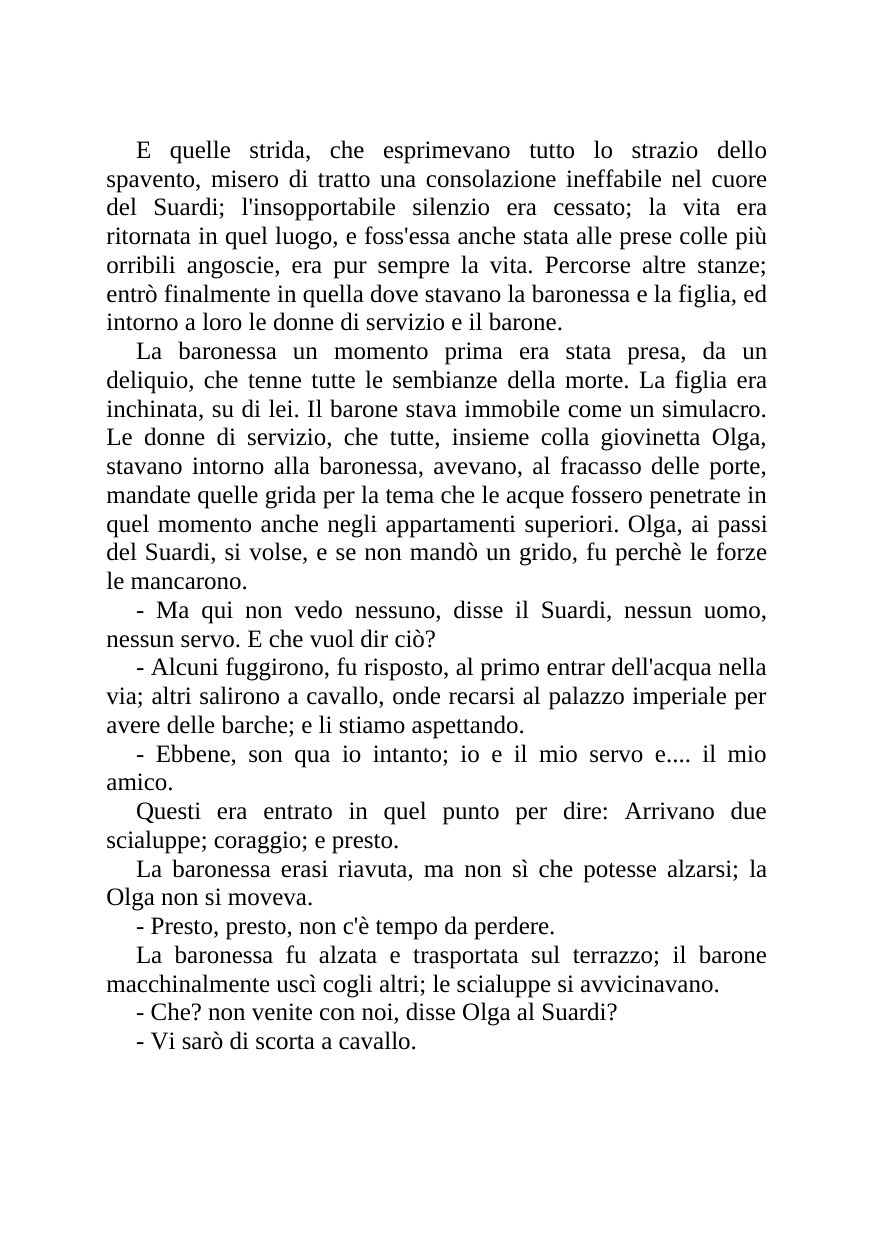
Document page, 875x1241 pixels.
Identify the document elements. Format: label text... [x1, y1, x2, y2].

text - Ma qui non vedo nessuno, disse il Suardi, nessun uomo, nessun servo. E che vuol dir ciò? [106, 595, 768, 652]
text Questi era entrato in quel punto per dire: Arrivano due scialuppe; coraggio; e presto. [106, 796, 768, 854]
text - Che? non venite con noi, disse Olga al Suardi? [106, 997, 768, 1026]
text La baronessa erasi riavuta, ma non sì che potesse alzarsi; la Olga non si moveva. [106, 854, 768, 911]
text - Presto, presto, non c'è tempo da perdere. [106, 911, 768, 940]
text E quelle strida, che esprimevano tutto lo strazio dello spavento, misero di tratto una consolazione ineffabile nel cuore del Suardi; l'insopportabile silenzio era cessato; la vita era ritornata in quel luogo, e foss'essa anche stata alle prese colle più orribili angoscie, era pur sempre la vita. Percorse altre stanze; entrò finalmente in quella dove stavano la baronessa e la figlia, ed intorno a loro le donne di servizio e il barone. [106, 135, 768, 336]
text - Ebbene, son qua io intanto; io e il mio servo e.... il mio amico. [106, 739, 768, 796]
text - Vi sarò di scorta a cavallo. [106, 1026, 768, 1055]
text La baronessa fu alzata e trasportata sul terrazzo; il barone macchinalmente uscì cogli altri; le scialuppe si avvicinavano. [106, 940, 768, 997]
text - Alcuni fuggirono, fu risposto, al primo entrar dell'acqua nella via; altri salirono a cavallo, onde recarsi al palazzo imperiale per avere delle barche; e li stiamo aspettando. [106, 652, 768, 739]
text La baronessa un momento prima era stata presa, da un deliquio, che tenne tutte le sembianze della morte. La figlia era inchinata, su di lei. Il barone stava immobile come un simulacro. Le donne di servizio, che tutte, insieme colla giovinetta Olga, stavano intorno alla baronessa, avevano, al fracasso delle porte, mandate quelle grida per la tema che le acque fossero penetrate in quel momento anche negli appartamenti superiori. Olga, ai passi del Suardi, si volse, e se non mandò un grido, fu perchè le forze le mancarono. [106, 336, 768, 595]
